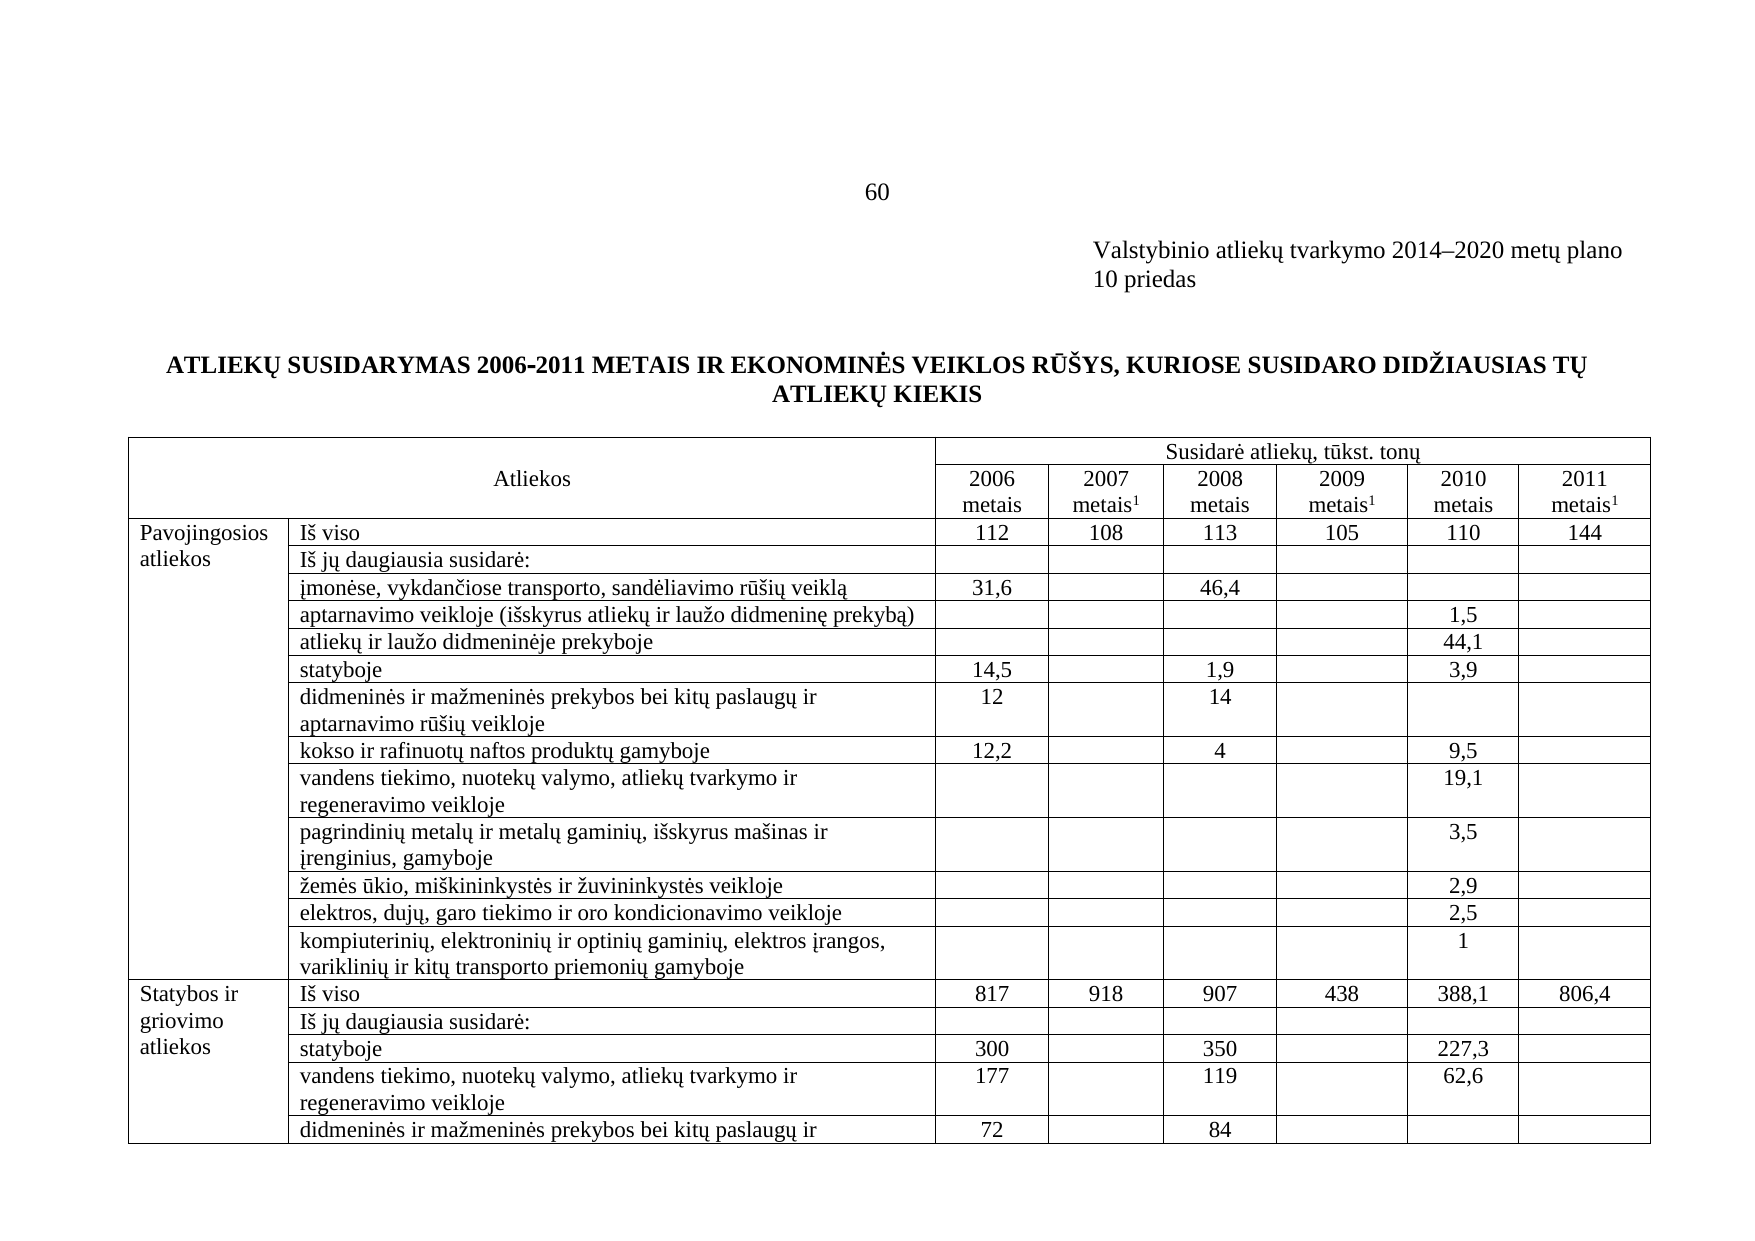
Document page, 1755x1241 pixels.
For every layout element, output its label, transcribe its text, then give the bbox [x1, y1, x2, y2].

table_cell 119 [1164, 1063, 1276, 1115]
table_cell [1049, 899, 1163, 926]
table_cell statyboje [289, 1035, 935, 1062]
table_cell [1049, 1035, 1163, 1062]
table_cell kokso ir rafinuotų naftos produktų gamyboje [289, 737, 935, 763]
table_cell 46,4 [1164, 574, 1276, 600]
table_cell elektros, dujų, garo tiekimo ir oro kondicionavimo veikloje [289, 899, 935, 926]
table_cell žemės ūkio, miškininkystės ir žuvininkystės veikloje [289, 872, 935, 898]
table_cell [1164, 818, 1276, 871]
table_cell [1519, 927, 1650, 979]
table_cell 1,9 [1164, 656, 1276, 682]
table_cell [1519, 872, 1650, 898]
table_cell 144 [1519, 519, 1650, 545]
table_cell 110 [1408, 519, 1518, 545]
table_cell [1277, 899, 1407, 926]
table_cell atliekų ir laužo didmeninėje prekyboje [289, 629, 935, 655]
table_cell pagrindinių metalų ir metalų gaminių, išskyrus mašinas ir įrenginius, gamyboje [289, 818, 935, 871]
table_header Atliekos [129, 438, 935, 518]
table_cell [1049, 818, 1163, 871]
table_cell [936, 601, 1048, 627]
table_cell [1277, 574, 1407, 600]
table_cell [1164, 546, 1276, 573]
table_cell [1519, 818, 1650, 871]
table_cell 31,6 [936, 574, 1048, 600]
table_cell 3,5 [1408, 818, 1518, 871]
table_cell 438 [1277, 980, 1407, 1007]
table_cell didmeninės ir mažmeninės prekybos bei kitų paslaugų ir aptarnavimo rūšių veikloje [289, 683, 935, 736]
table_header Susidarė atliekų, tūkst. tonų [936, 438, 1650, 464]
table_cell [1049, 737, 1163, 763]
table_cell [1049, 574, 1163, 600]
table_cell [1164, 629, 1276, 655]
table_cell 113 [1164, 519, 1276, 545]
table_cell vandens tiekimo, nuotekų valymo, atliekų tvarkymo ir regeneravimo veikloje [289, 764, 935, 817]
table_cell [1519, 656, 1650, 682]
table_cell [1049, 764, 1163, 817]
table_cell [936, 764, 1048, 817]
table_cell [1164, 601, 1276, 627]
table_cell [936, 927, 1048, 979]
table_cell 2,5 [1408, 899, 1518, 926]
text Valstybinio atliekų tvarkymo 2014–2020 metų plano 10 priedas [1093, 235, 1636, 293]
table_cell [1519, 764, 1650, 817]
table_cell [1164, 764, 1276, 817]
table_cell 14 [1164, 683, 1276, 736]
table_cell 2008 metais [1164, 465, 1276, 518]
table_cell [1519, 737, 1650, 763]
table_cell vandens tiekimo, nuotekų valymo, atliekų tvarkymo ir regeneravimo veikloje [289, 1063, 935, 1115]
table_cell įmonėse, vykdančiose transporto, sandėliavimo rūšių veiklą [289, 574, 935, 600]
table_cell Iš jų daugiausia susidarė: [289, 1008, 935, 1034]
table_cell 108 [1049, 519, 1163, 545]
table_cell [1277, 656, 1407, 682]
table_cell [936, 629, 1048, 655]
table_cell 72 [936, 1116, 1048, 1143]
table_cell statyboje [289, 656, 935, 682]
table_cell 12 [936, 683, 1048, 736]
table_cell 62,6 [1408, 1063, 1518, 1115]
table_cell [1519, 899, 1650, 926]
table_cell [1164, 1008, 1276, 1034]
table_cell [1519, 546, 1650, 573]
table_cell Iš viso [289, 980, 935, 1007]
table_cell [1164, 899, 1276, 926]
table_cell [1408, 574, 1518, 600]
table_cell [1277, 1035, 1407, 1062]
table_cell 2010 metais [1408, 465, 1518, 518]
table_cell [1277, 1116, 1407, 1143]
table_cell 227,3 [1408, 1035, 1518, 1062]
table_cell [1277, 546, 1407, 573]
table_cell [1049, 656, 1163, 682]
text ATLIEKŲ SUSIDARYMAS 20062011 METAIS IR EKONOMINĖS VEIKLOS RŪŠYS, KURIOSE SUSIDARO DIDŽIAUSIAS TŲ ATLIEKŲ KIEKIS [118, 350, 1636, 408]
table_cell [1519, 1035, 1650, 1062]
table_cell [1049, 683, 1163, 736]
table_cell [1049, 601, 1163, 627]
table_cell Pavojingosios atliekos [129, 519, 288, 979]
table_cell [1519, 574, 1650, 600]
table_cell [1277, 629, 1407, 655]
table_cell Statybos ir griovimo atliekos [129, 980, 288, 1143]
table_cell 2007 metais1 [1049, 465, 1163, 518]
table_cell 105 [1277, 519, 1407, 545]
table_cell 3,9 [1408, 656, 1518, 682]
table_cell [1164, 872, 1276, 898]
table_cell 12,2 [936, 737, 1048, 763]
table_cell 112 [936, 519, 1048, 545]
table_cell [1519, 629, 1650, 655]
table_cell [1519, 601, 1650, 627]
table_cell didmeninės ir mažmeninės prekybos bei kitų paslaugų ir [289, 1116, 935, 1143]
table_cell 2,9 [1408, 872, 1518, 898]
table_cell [1277, 927, 1407, 979]
table_cell [1277, 764, 1407, 817]
table_cell [1049, 546, 1163, 573]
table_cell aptarnavimo veikloje (išskyrus atliekų ir laužo didmeninę prekybą) [289, 601, 935, 627]
table_cell [1277, 818, 1407, 871]
table_cell [936, 818, 1048, 871]
table_cell [1277, 737, 1407, 763]
table_cell 19,1 [1408, 764, 1518, 817]
table_cell [1519, 683, 1650, 736]
table_cell [1277, 683, 1407, 736]
table_cell 350 [1164, 1035, 1276, 1062]
table_cell 2011 metais1 [1519, 465, 1650, 518]
table_cell [1519, 1063, 1650, 1115]
table_cell [1049, 629, 1163, 655]
table_cell 918 [1049, 980, 1163, 1007]
table_cell [1408, 546, 1518, 573]
table_cell [936, 1008, 1048, 1034]
table_cell [1049, 872, 1163, 898]
table_cell 817 [936, 980, 1048, 1007]
table_cell [1519, 1008, 1650, 1034]
table_cell 14,5 [936, 656, 1048, 682]
table_cell 2006 metais [936, 465, 1048, 518]
table_cell [1049, 1116, 1163, 1143]
table_cell [1277, 601, 1407, 627]
table_cell [1049, 927, 1163, 979]
table_cell [1277, 1008, 1407, 1034]
table_cell [1519, 1116, 1650, 1143]
table_cell 300 [936, 1035, 1048, 1062]
table_cell [1408, 683, 1518, 736]
table_cell [1277, 1063, 1407, 1115]
table_cell [936, 546, 1048, 573]
table_cell [1164, 927, 1276, 979]
table_cell [1408, 1008, 1518, 1034]
table_cell 4 [1164, 737, 1276, 763]
table_cell [1049, 1063, 1163, 1115]
table_cell [1049, 1008, 1163, 1034]
table_cell 2009 metais1 [1277, 465, 1407, 518]
table_cell [1277, 872, 1407, 898]
table_cell kompiuterinių, elektroninių ir optinių gaminių, elektros įrangos, variklinių ir kitų transporto priemonių gamyboje [289, 927, 935, 979]
table_cell Iš viso [289, 519, 935, 545]
table_cell 177 [936, 1063, 1048, 1115]
table_cell [1408, 1116, 1518, 1143]
table_cell [936, 872, 1048, 898]
table_cell 1,5 [1408, 601, 1518, 627]
table_cell 9,5 [1408, 737, 1518, 763]
table_cell 1 [1408, 927, 1518, 979]
table_cell 907 [1164, 980, 1276, 1007]
table_cell 84 [1164, 1116, 1276, 1143]
table_cell Iš jų daugiausia susidarė: [289, 546, 935, 573]
table_cell [936, 899, 1048, 926]
table_cell 806,4 [1519, 980, 1650, 1007]
table_cell 44,1 [1408, 629, 1518, 655]
table_cell 388,1 [1408, 980, 1518, 1007]
